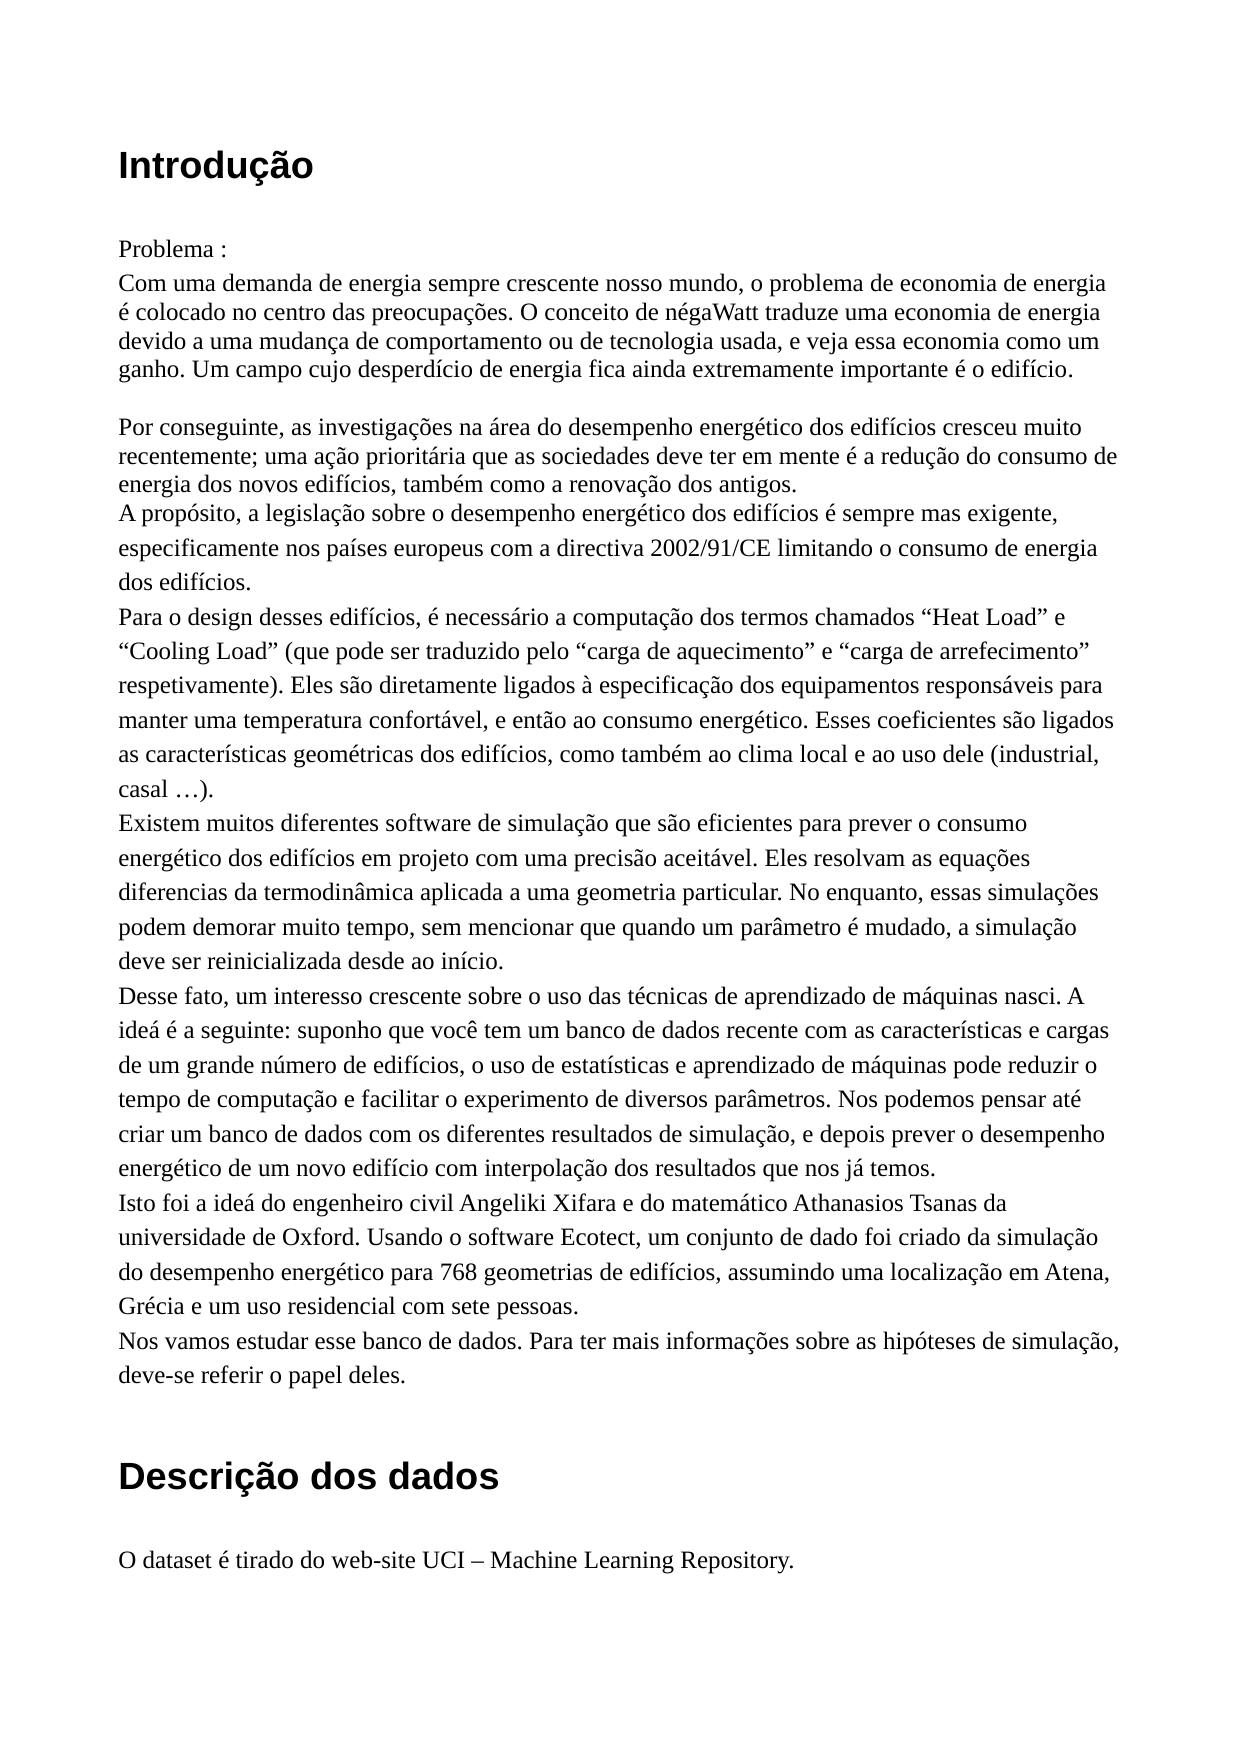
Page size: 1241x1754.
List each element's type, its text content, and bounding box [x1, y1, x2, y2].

subtitle Descrição dos dados [118, 1454, 1122, 1498]
text Nos vamos estudar esse banco de dados. Para ter mais informações sobre as hipóteses de simulação, deve-se referir o papel deles. [118, 1326, 1122, 1389]
text Existem muitos diferentes software de simulação que são eficientes para prever o consumo energético dos edifícios em projeto com uma precisão aceitável. Eles resolvam as equações diferencias da termodinâmica aplicada a uma geometria particular. No enquanto, essas simulações podem demorar muito tempo, sem mencionar que quando um parâmetro é mudado, a simulação deve ser reinicializada desde ao início. [118, 808, 1122, 975]
text Por conseguinte, as investigações na área do desempenho energético dos edifícios cresceu muito recentemente; uma ação prioritária que as sociedades deve ter em mente é a redução do consumo de energia dos novos edifícios, também como a renovação dos antigos. [118, 412, 1122, 498]
text Desse fato, um interesso crescente sobre o uso das técnicas de aprendizado de máquinas nasci. A ideá é a seguinte: suponho que você tem um banco de dados recente com as características e cargas de um grande número de edifícios, o uso de estatísticas e aprendizado de máquinas pode reduzir o tempo de computação e facilitar o experimento de diversos parâmetros. Nos podemos pensar até criar um banco de dados com os diferentes resultados de simulação, e depois prever o desempenho energético de um novo edifício com interpolação dos resultados que nos já temos. [118, 981, 1122, 1182]
text O dataset é tirado do web-site UCI – Machine Learning Repository. [118, 1545, 1122, 1573]
text Problema : [118, 234, 1122, 262]
text Para o design desses edifícios, é necessário a computação dos termos chamados “Heat Load” e “Cooling Load” (que pode ser traduzido pelo “carga de aquecimento” e “carga de arrefecimento” respetivamente). Eles são diretamente ligados à especificação dos equipamentos responsáveis para manter uma temperatura confortável, e então ao consumo energético. Esses coeficientes são ligados as características geométricas dos edifícios, como também ao clima local e ao uso dele (industrial, casal …). [118, 602, 1122, 803]
text A propósito, a legislação sobre o desempenho energético dos edifícios é sempre mas exigente, especificamente nos países europeus com a directiva 2002/91/CE limitando o consumo de energia dos edifícios. [118, 498, 1122, 596]
subtitle Introdução [118, 143, 1122, 187]
text Com uma demanda de energia sempre crescente nosso mundo, o problema de economia de energia é colocado no centro das preocupações. O conceito de négaWatt traduze uma economia de energia devido a uma mudança de comportamento ou de tecnologia usada, e veja essa economia como um ganho. Um campo cujo desperdício de energia fica ainda extremamente importante é o edifício. [118, 268, 1122, 383]
text Isto foi a ideá do engenheiro civil Angeliki Xifara e do matemático Athanasios Tsanas da universidade de Oxford. Usando o software Ecotect, um conjunto de dado foi criado da simulação do desempenho energético para 768 geometrias de edifícios, assumindo uma localização em Atena, Grécia e um uso residencial com sete pessoas. [118, 1188, 1122, 1320]
